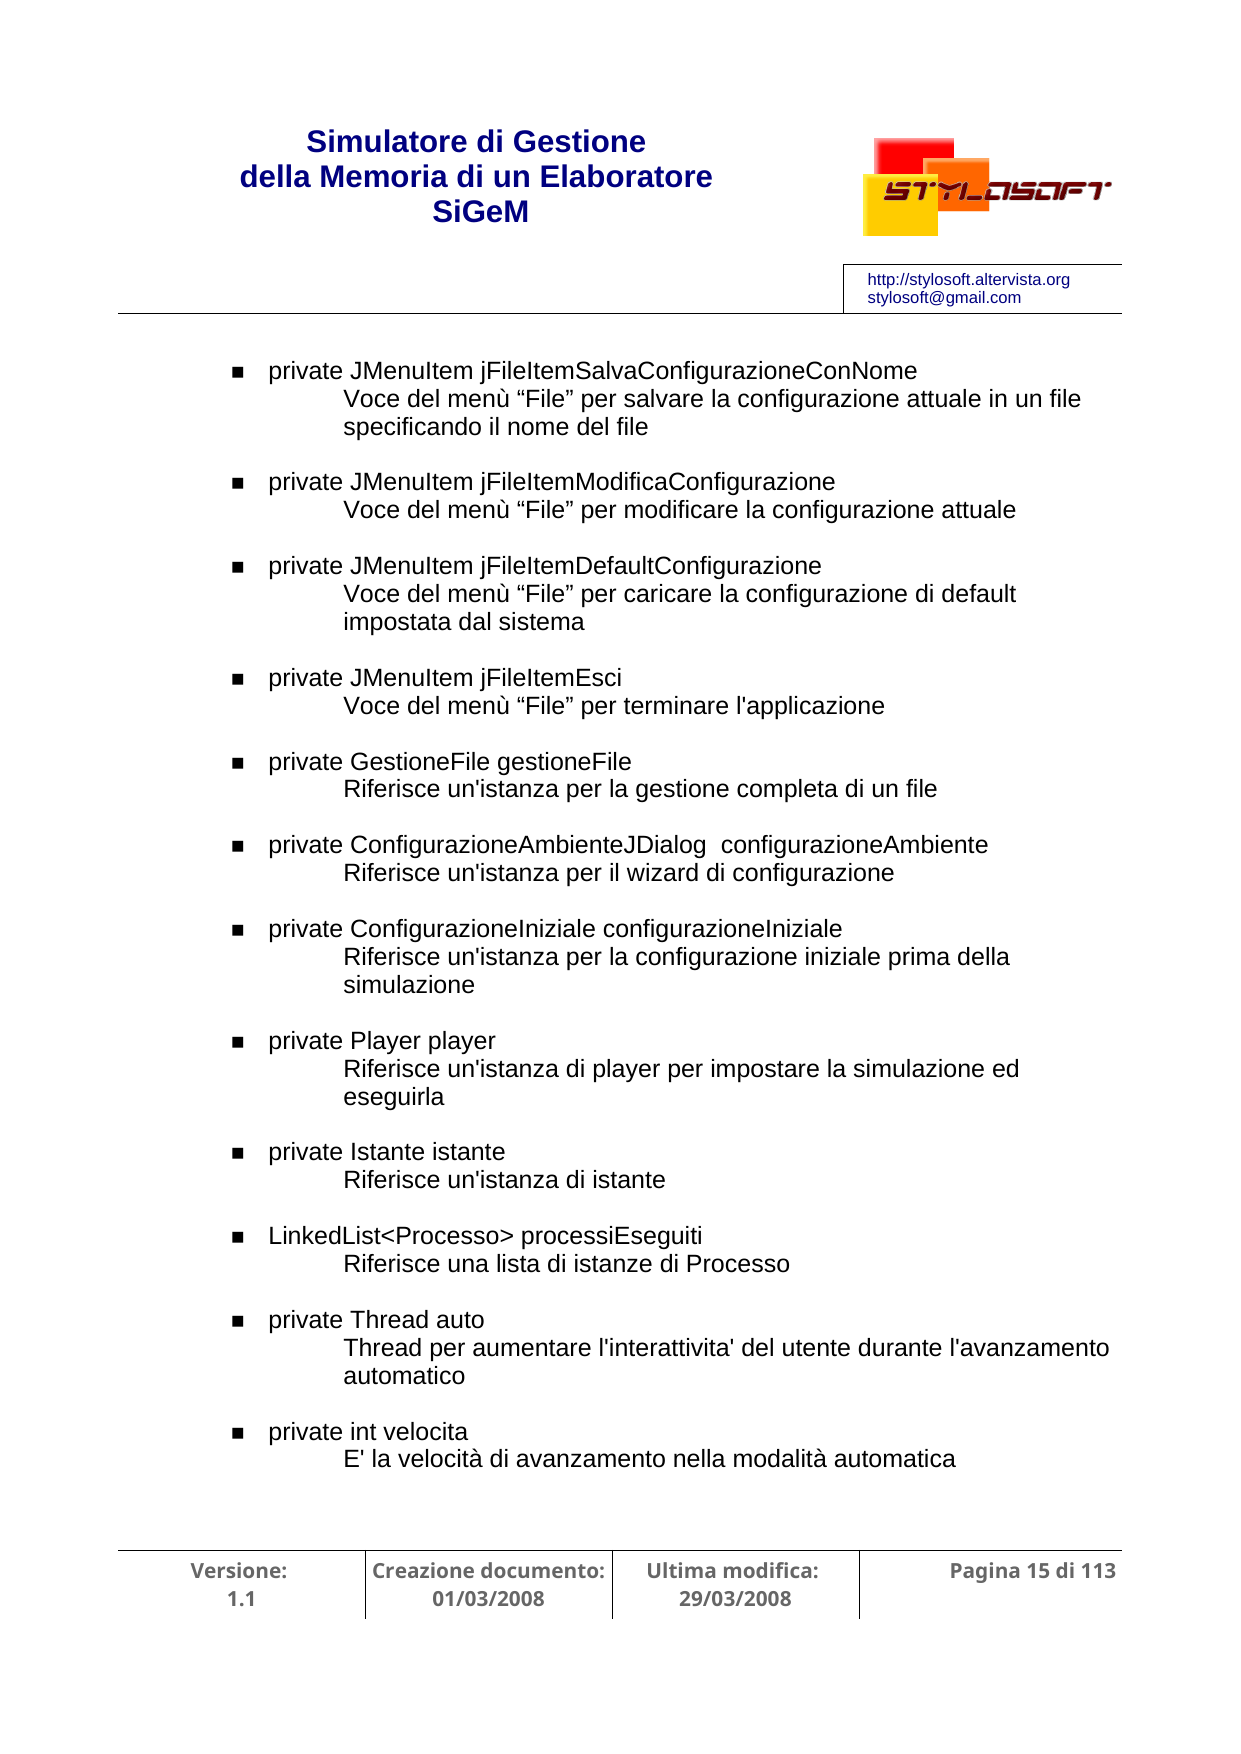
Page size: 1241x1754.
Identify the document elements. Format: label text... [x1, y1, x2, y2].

list private JMenuItem jFileItemModificaConfigurazione [231, 468, 1122, 496]
list private JMenuItem jFileItemDefaultConfigurazione [231, 552, 1122, 580]
list private ConfigurazioneAmbienteJDialog configurazioneAmbiente [231, 831, 1122, 859]
list private GestioneFile gestioneFile [231, 747, 1122, 775]
list Riferisce un'istanza per la gestione completa di un file [306, 775, 1122, 803]
list private int velocita [231, 1417, 1122, 1445]
list LinkedList<Processo> processiEseguiti [231, 1222, 1122, 1250]
list Voce del menù “File” per caricare la configurazione di default impostata dal sistema [306, 580, 1122, 636]
list Thread per aumentare l'interattivita' del utente durante l'avanzamento automatico [306, 1334, 1122, 1389]
list private Istante istante [231, 1138, 1122, 1166]
list E' la velocità di avanzamento nella modalità automatica [306, 1445, 1122, 1473]
list Riferisce un'istanza di istante [306, 1166, 1122, 1194]
list Voce del menù “File” per terminare l'applicazione [306, 692, 1122, 719]
list private ConfigurazioneIniziale configurazioneIniziale [231, 915, 1122, 943]
list private Thread auto [231, 1306, 1122, 1334]
list Riferisce un'istanza per la configurazione iniziale prima della simulazione [306, 943, 1122, 999]
list Voce del menù “File” per modificare la configurazione attuale [306, 496, 1122, 524]
list private JMenuItem jFileItemEsci [231, 664, 1122, 692]
list private Player player [231, 1027, 1122, 1054]
list Riferisce un'istanza di player per impostare la simulazione ed eseguirla [306, 1054, 1122, 1110]
picture [848, 123, 1117, 247]
list Voce del menù “File” per salvare la configurazione attuale in un file specificando il nome del file [306, 384, 1122, 440]
list Riferisce una lista di istanze di Processo [306, 1250, 1122, 1278]
list private JMenuItem jFileItemSalvaConfigurazioneConNome [231, 357, 1122, 384]
list Riferisce un'istanza per il wizard di configurazione [306, 859, 1122, 887]
